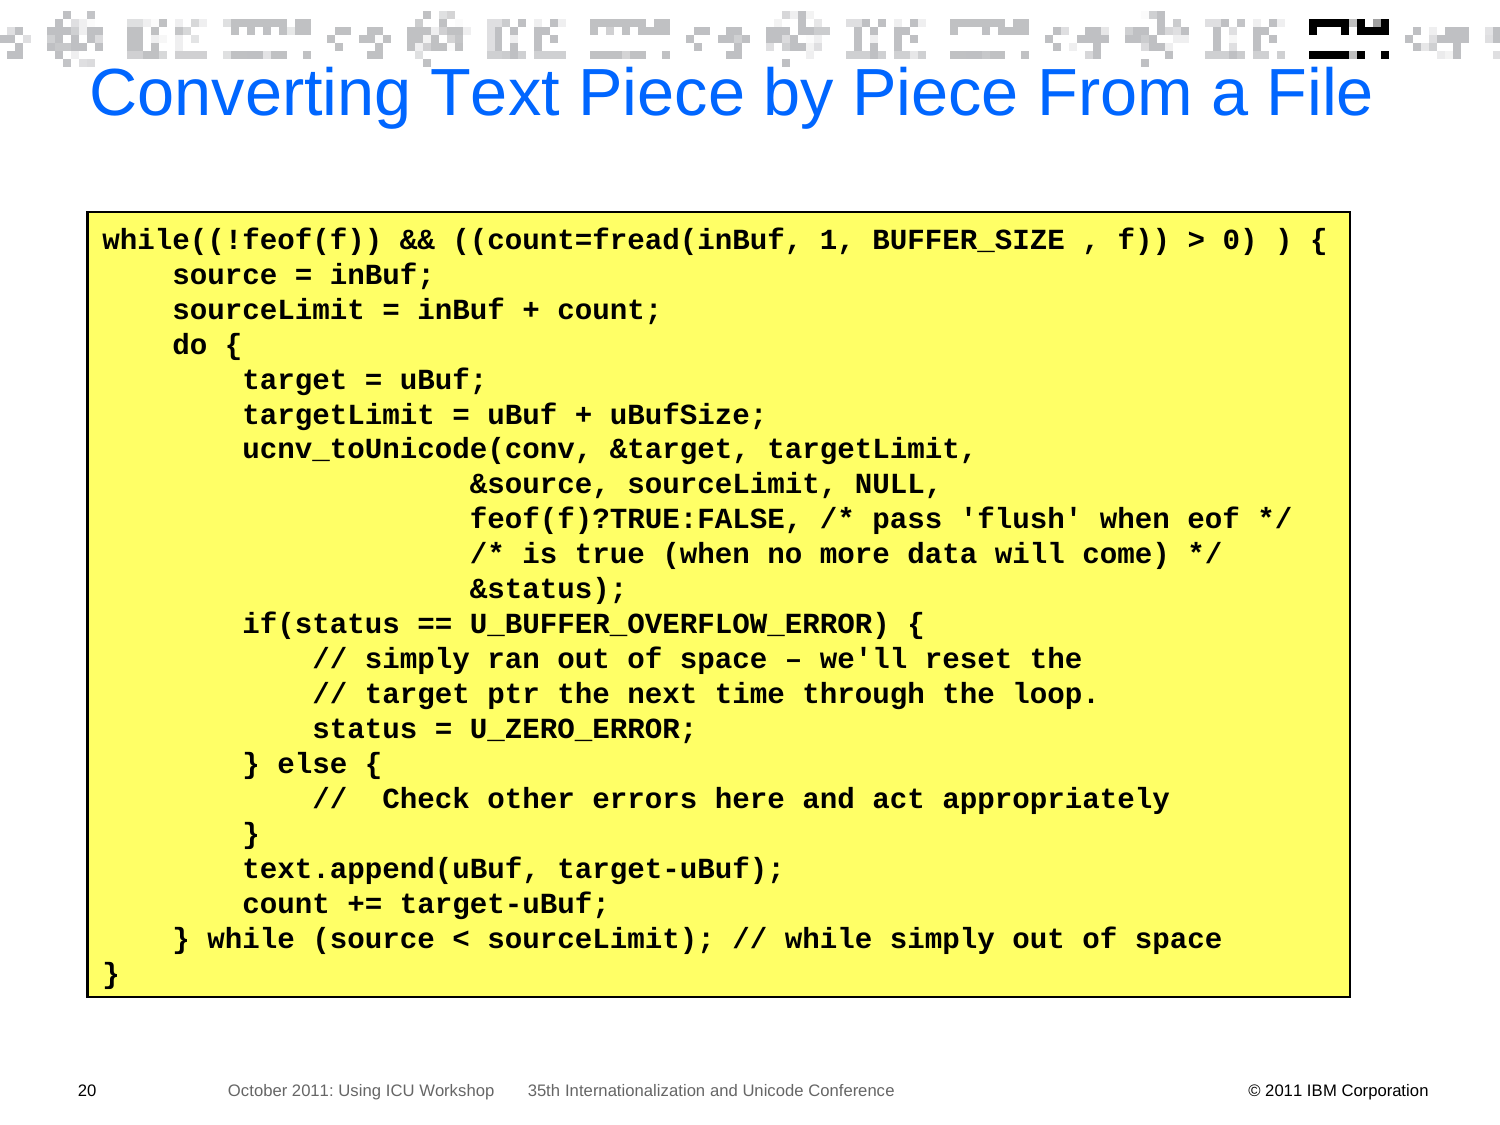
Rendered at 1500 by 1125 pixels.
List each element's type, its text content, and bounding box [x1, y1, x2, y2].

picture [0, 0, 1500, 1066]
text_box while((!feof(f)) && ((count=fread(inBuf, 1, BUFFER_SIZE , f)) > 0) ) { source = inBuf; sourceLimit = inBuf + count; do { target = uBuf; targetLimit = uBuf + uBufSize; ucnv_toUnicode(conv, &target, targetLimit, &source, sourceLimit, NULL, feof(f)?TRUE:FALSE, /* pass 'flush' when eof */ /* is true (when no more data will come) */ &status); if(status == U_BUFFER_OVERFLOW_ERROR) { // simply ran out of space – we'll reset the // target ptr the next time through the loop. status = U_ZERO_ERROR; } else { // Check other errors here and act appropriately } text.append(uBuf, target-uBuf); count += target-uBuf; } while (source < sourceLimit); // while simply out of space } [87, 212, 1351, 997]
title Converting Text Piece by Piece From a File [75, 37, 1426, 150]
